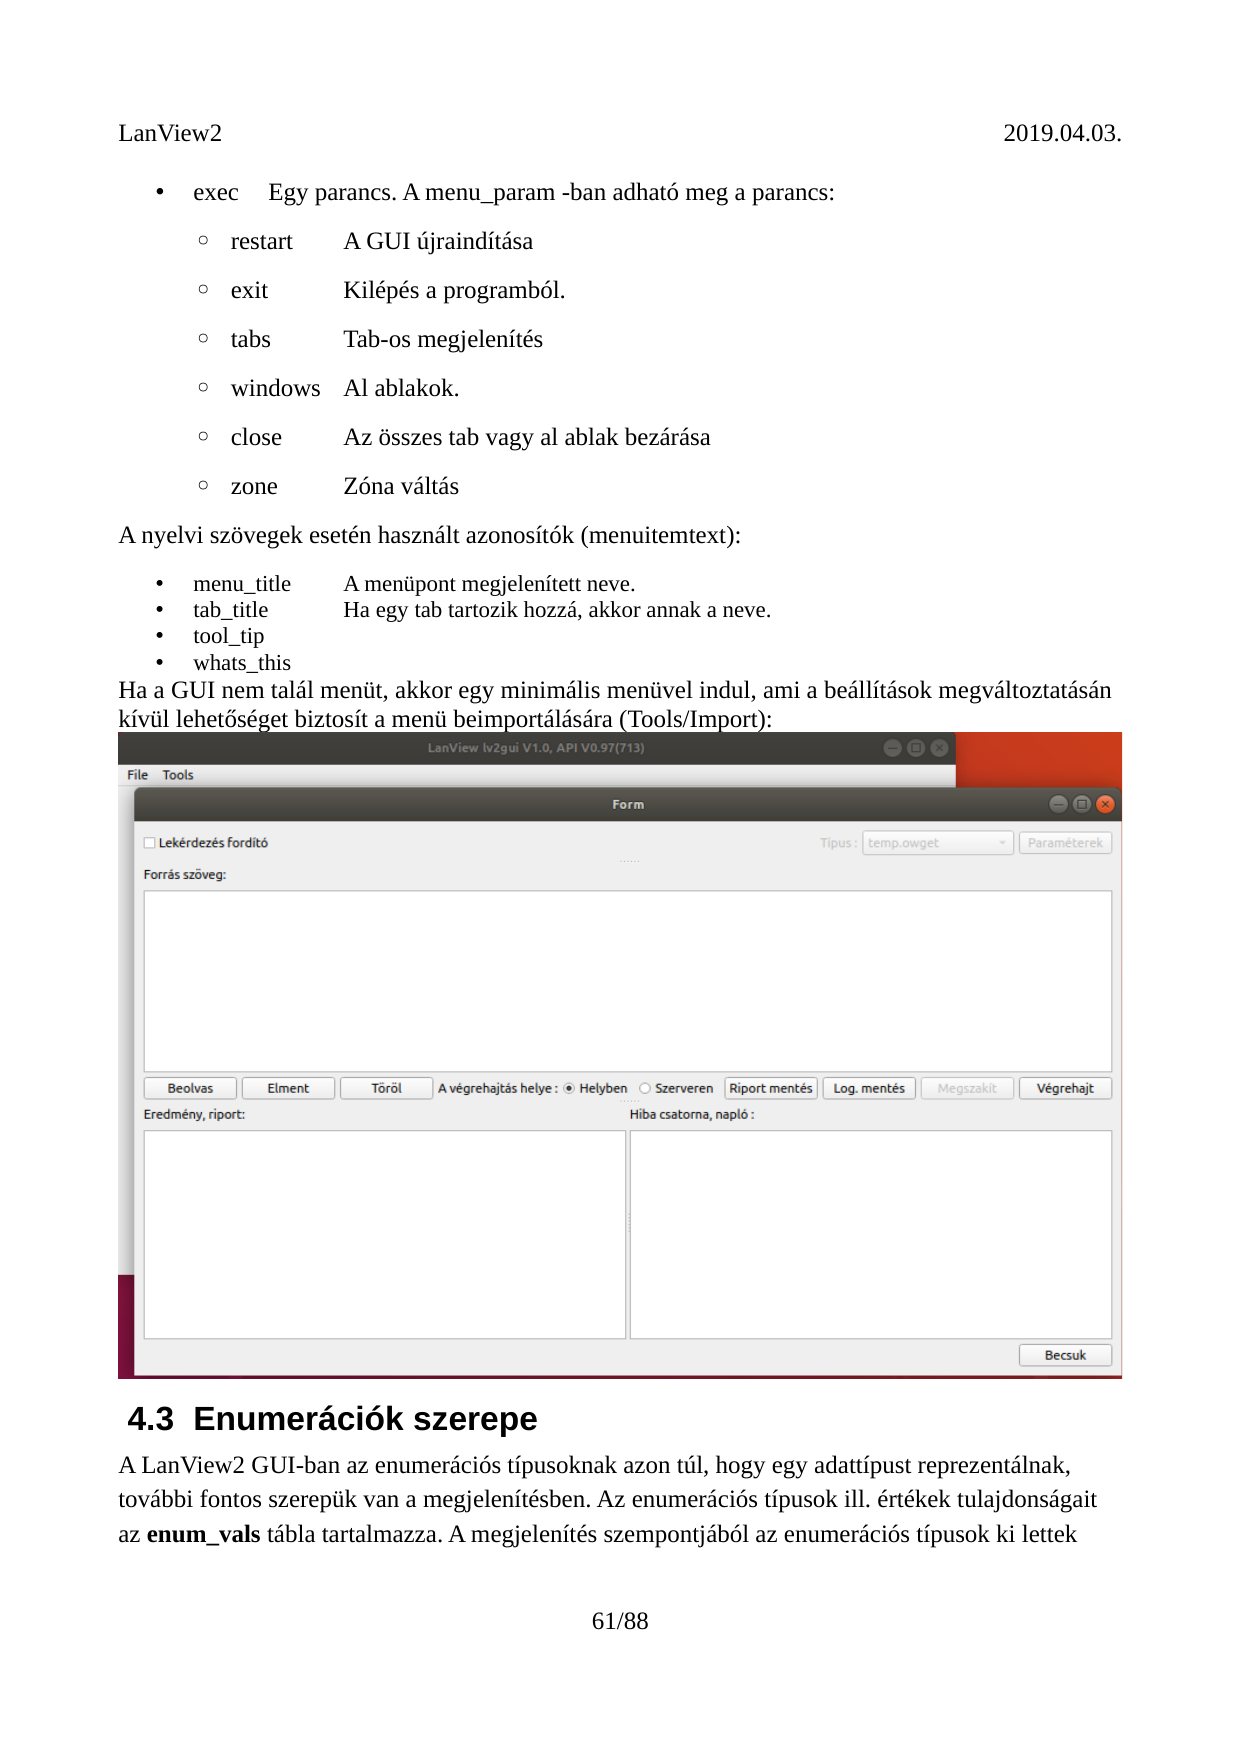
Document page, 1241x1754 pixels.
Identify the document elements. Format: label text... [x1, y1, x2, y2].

list close Az összes tab vagy al ablak bezárása [193, 422, 1122, 451]
list tool_tip [156, 622, 1122, 649]
list restart A GUI újraindítása [193, 226, 1122, 255]
text A LanView2 GUI-ban az enumerációs típusoknak azon túl, hogy egy adattípust reprezentálnak, további fontos szerepük van a megjelenítésben. Az enumerációs típusok ill. értékek tulajdonságait az enum_vals tábla tartalmazza. A megjelenítés szempontjából az enumerációs típusok ki lettek [118, 1450, 1122, 1548]
text Ha a GUI nem talál menüt, akkor egy minimális menüvel indul, ami a beállítások megváltoztatásán kívül lehetőséget biztosít a menü beimportálására (Tools/Import): [118, 675, 1122, 732]
list zone Zóna váltás [193, 471, 1122, 500]
list tab_title Ha egy tab tartozik hozzá, akkor annak a neve. [156, 596, 1122, 622]
list whats_this [156, 649, 1122, 675]
subtitle Enumerációk szerepe [118, 1399, 1122, 1438]
list exec Egy parancs. A menu_param -ban adható meg a parancs: [156, 177, 1122, 206]
list windows Al ablakok. [193, 373, 1122, 402]
picture [118, 732, 1123, 1379]
list menu_title A menüpont megjelenített neve. [156, 569, 1122, 596]
text A nyelvi szövegek esetén használt azonosítók (menuitemtext): [118, 521, 1122, 549]
list tabs Tab-os megjelenítés [193, 324, 1122, 353]
list exit Kilépés a programból. [193, 275, 1122, 304]
